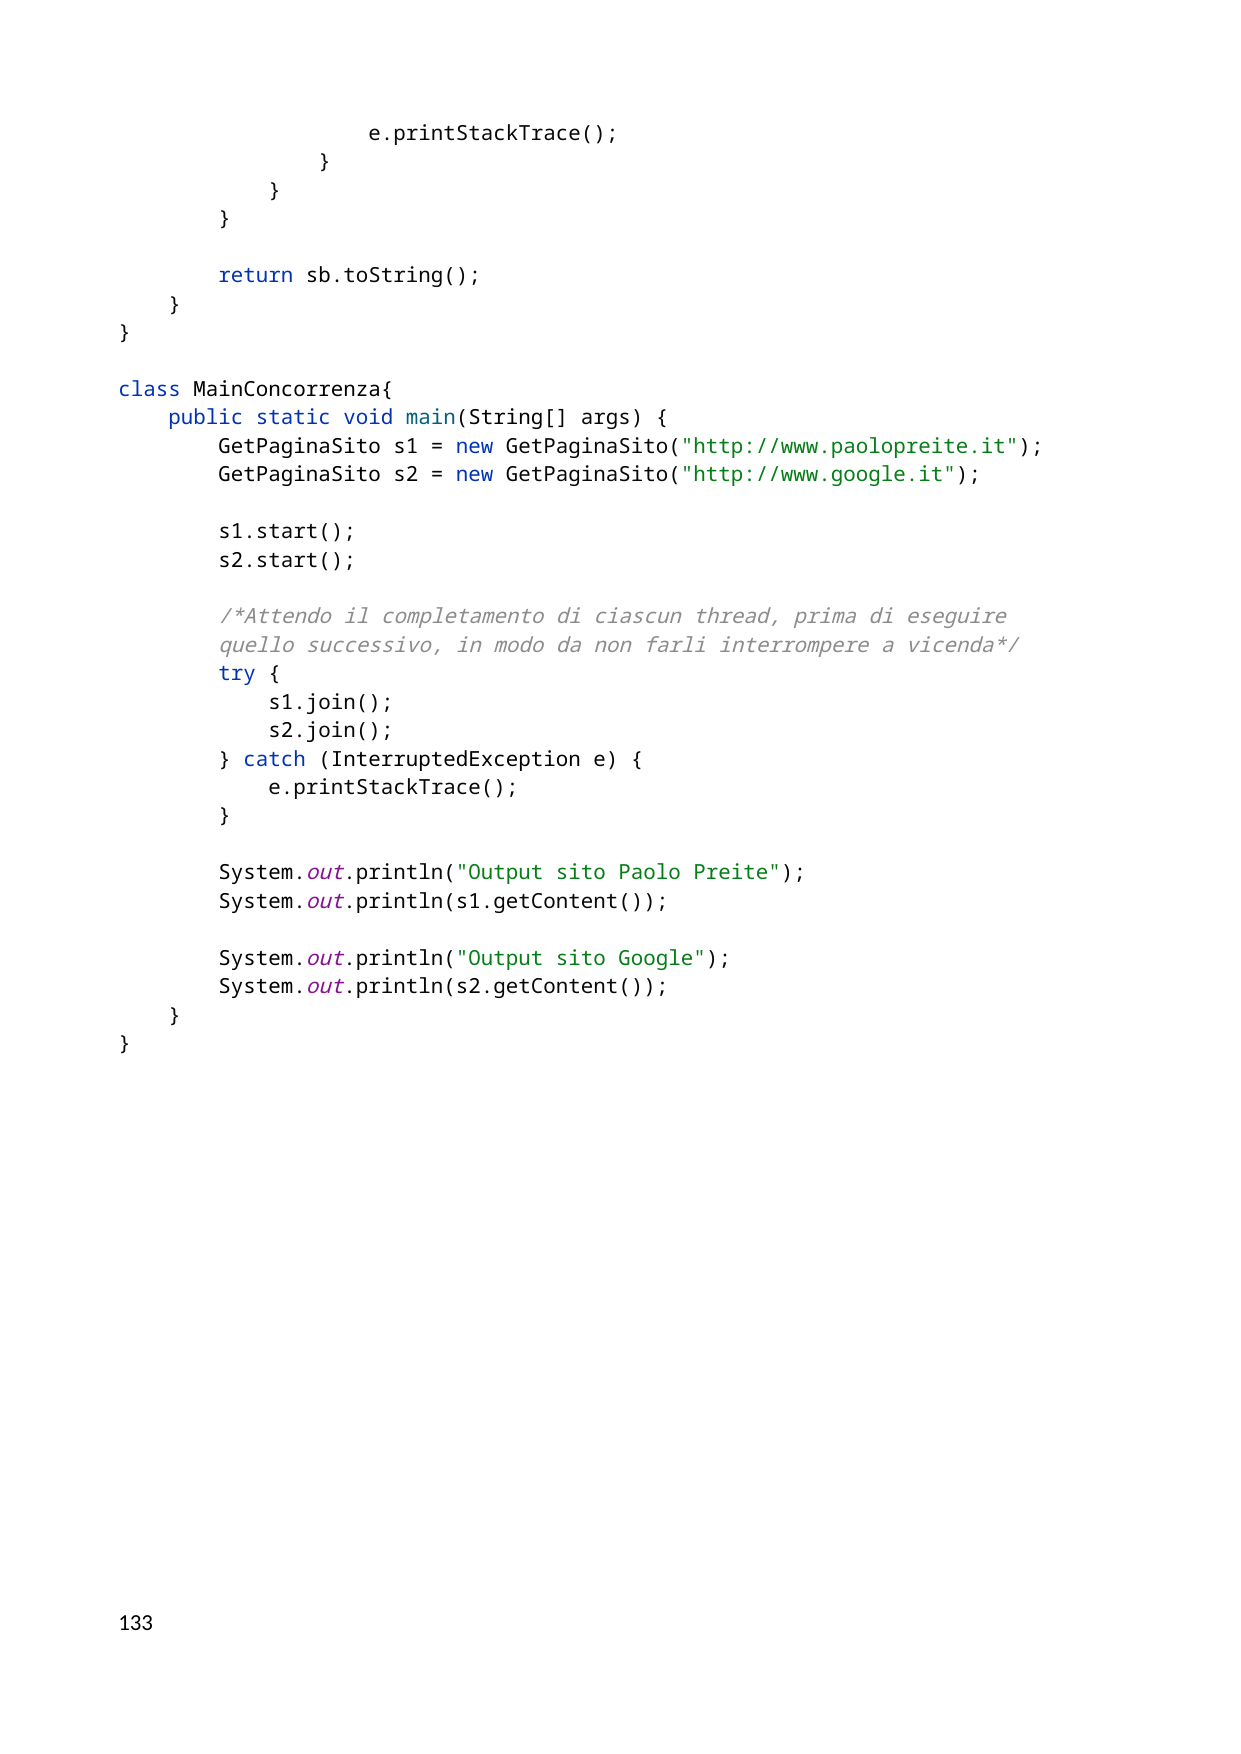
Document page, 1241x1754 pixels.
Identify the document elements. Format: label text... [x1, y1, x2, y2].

text e.printStackTrace(); } } } return sb.toString(); } } class MainConcorrenza{ public static void main(String[] args) { GetPaginaSito s1 = new GetPaginaSito("http://www.paolopreite.it"); GetPaginaSito s2 = new GetPaginaSito("http://www.google.it"); s1.start(); s2.start(); /*Attendo il completamento di ciascun thread, prima di eseguire quello successivo, in modo da non farli interrompere a vicenda*/ try { s1.join(); s2.join(); } catch (InterruptedException e) { e.printStackTrace(); } System.out.println("Output sito Paolo Preite"); System.out.println(s1.getContent()); System.out.println("Output sito Google"); System.out.println(s2.getContent()); } } [118, 118, 1122, 1113]
